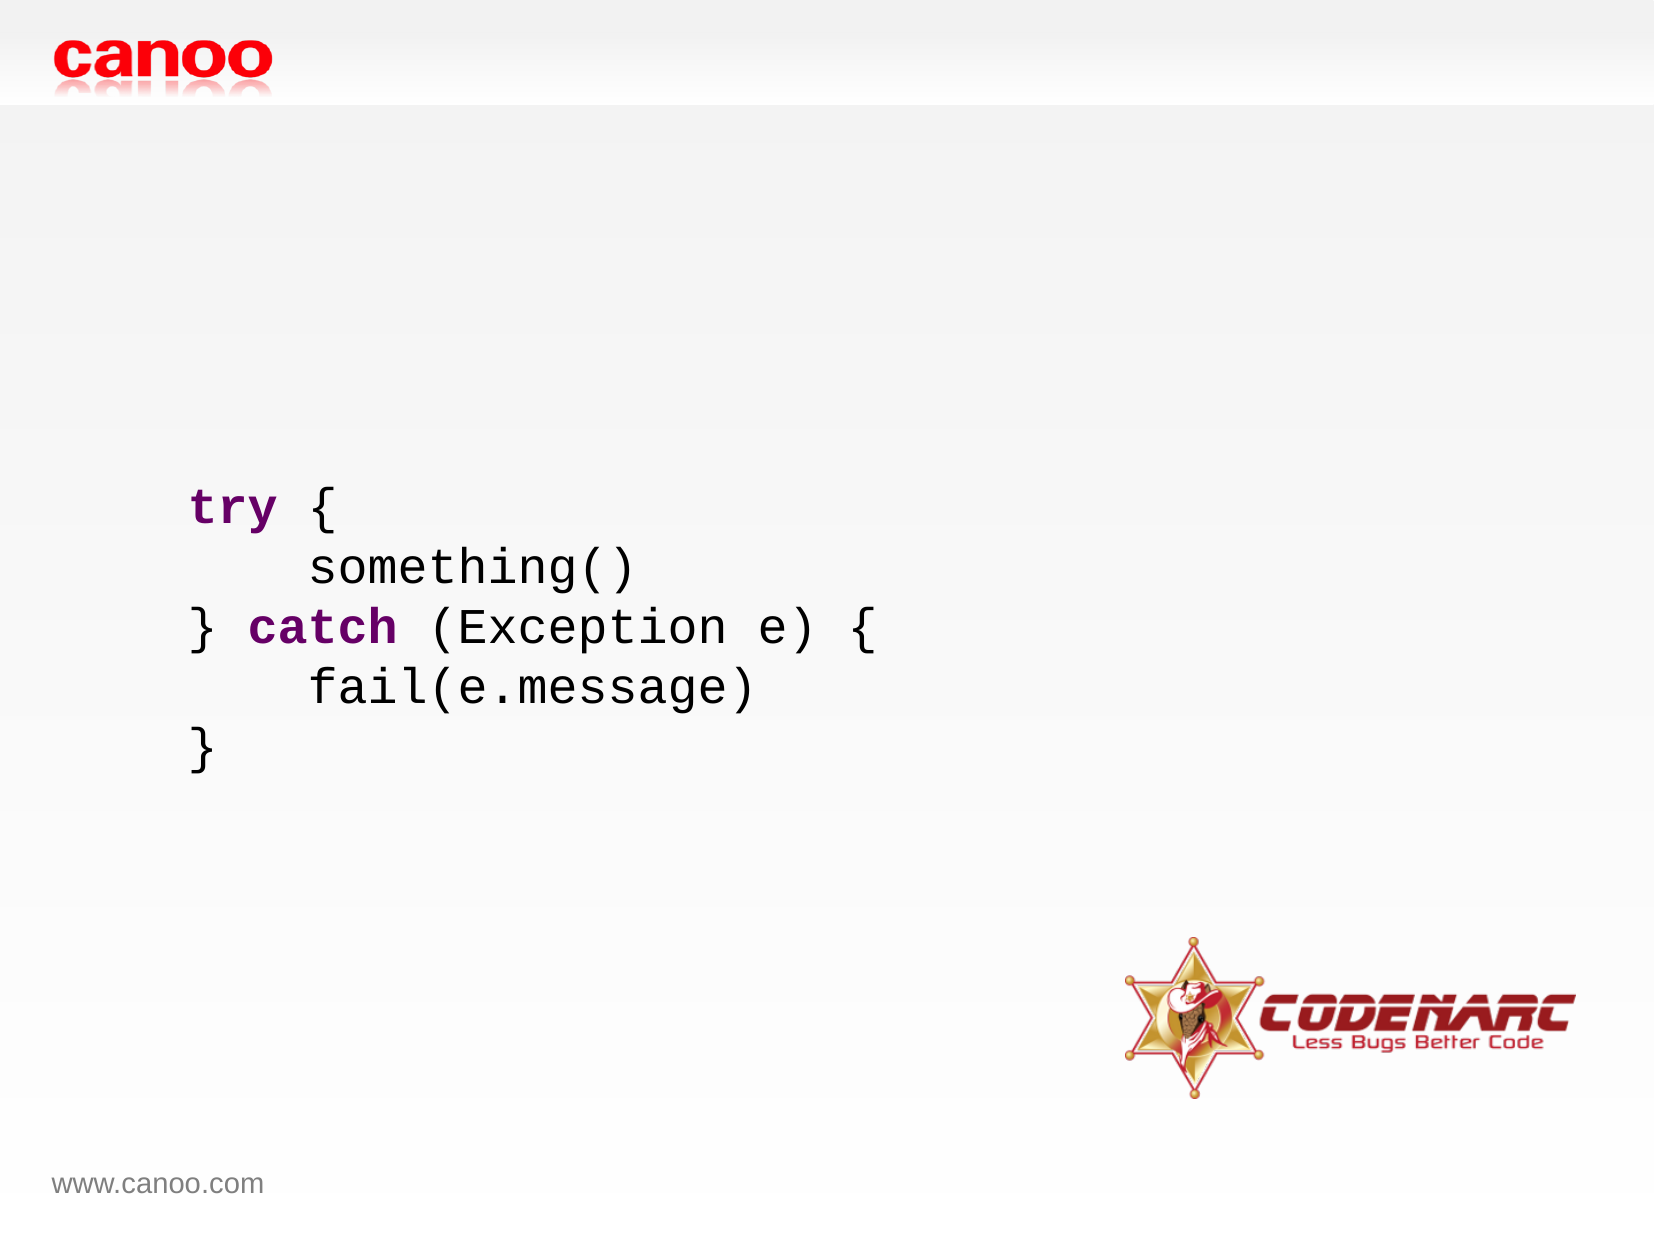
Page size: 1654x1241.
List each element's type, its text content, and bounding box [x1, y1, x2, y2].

text_box try { something() } catch (Exception e) { fail(e.message) } [187, 146, 1609, 1101]
picture [51, 37, 273, 119]
picture [1125, 937, 1576, 1099]
